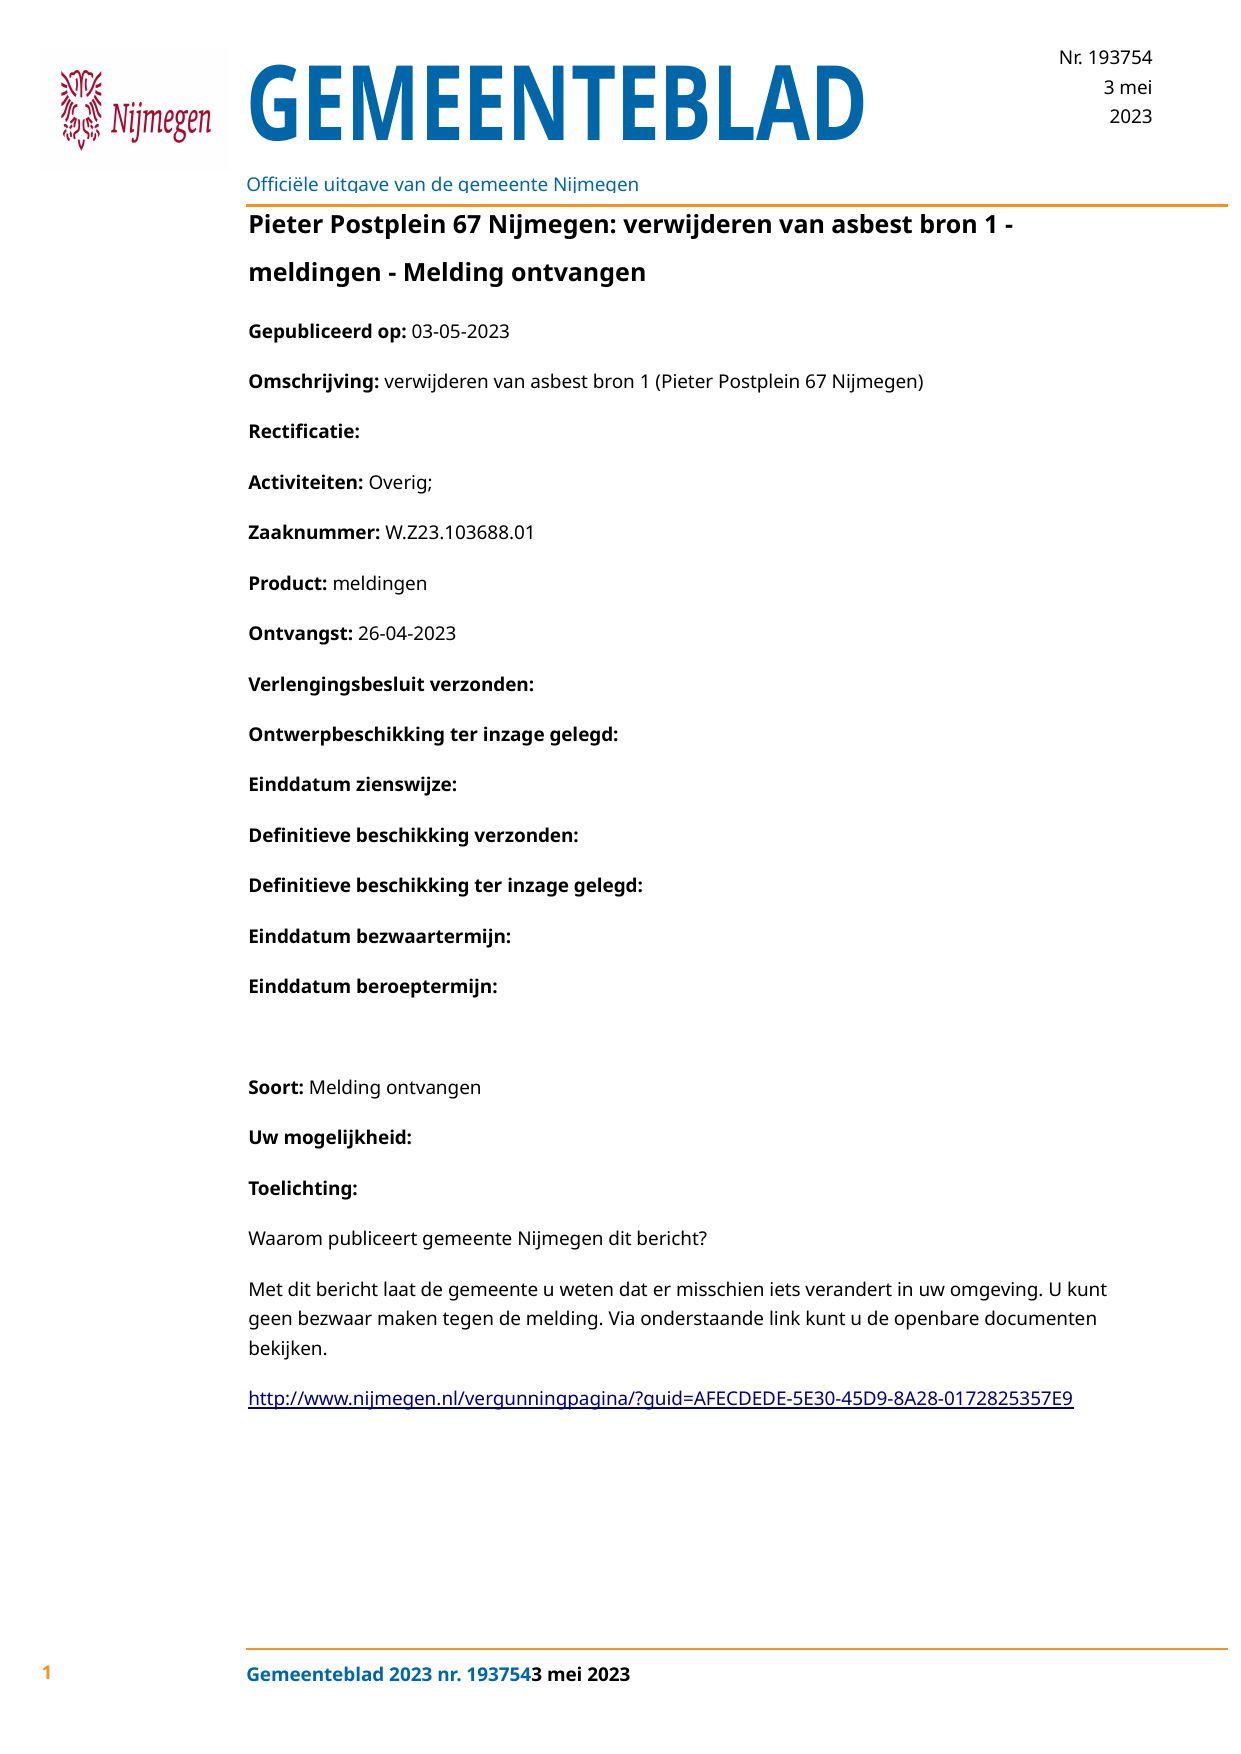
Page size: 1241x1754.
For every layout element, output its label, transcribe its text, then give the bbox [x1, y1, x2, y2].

text Met dit bericht laat de gemeente u weten dat er misschien iets verandert in uw omgeving. U kunt geen bezwaar maken tegen de melding. Via onderstaande link kunt u de openbare documenten bekijken. [248, 1276, 1152, 1361]
text Ontvangst: 26-04-2023 [248, 620, 1152, 646]
text Uw mogelijkheid: [248, 1124, 1152, 1150]
text Pieter Postplein 67 Nijmegen: verwijderen van asbest bron 1 - meldingen - Melding ontvangen [248, 207, 1152, 288]
picture [41, 47, 231, 172]
text Omschrijving: verwijderen van asbest bron 1 (Pieter Postplein 67 Nijmegen) [248, 368, 1152, 394]
text http://www.nijmegen.nl/vergunningpagina/?guid=AFECDEDE-5E30-45D9-8A28-0172825357E9 [248, 1385, 1152, 1411]
text Definitieve beschikking ter inzage gelegd: [248, 872, 1152, 898]
text Activiteiten: Overig; [248, 469, 1152, 495]
text Ontwerpbeschikking ter inzage gelegd: [248, 721, 1152, 747]
text Einddatum zienswijze: [248, 772, 1152, 797]
text Einddatum beroeptermijn: [248, 973, 1152, 999]
text Verlengingsbesluit verzonden: [248, 671, 1152, 697]
text Einddatum bezwaartermijn: [248, 923, 1152, 949]
text Product: meldingen [248, 570, 1152, 596]
text Zaaknummer: W.Z23.103688.01 [248, 519, 1152, 545]
text Waarom publiceert gemeente Nijmegen dit bericht? [248, 1225, 1152, 1251]
text Toelichting: [248, 1175, 1152, 1201]
text Rectificatie: [248, 419, 1152, 444]
text Soort: Melding ontvangen [248, 1074, 1152, 1100]
text Gepubliceerd op: 03-05-2023 [248, 318, 1152, 344]
text Definitieve beschikking verzonden: [248, 822, 1152, 848]
